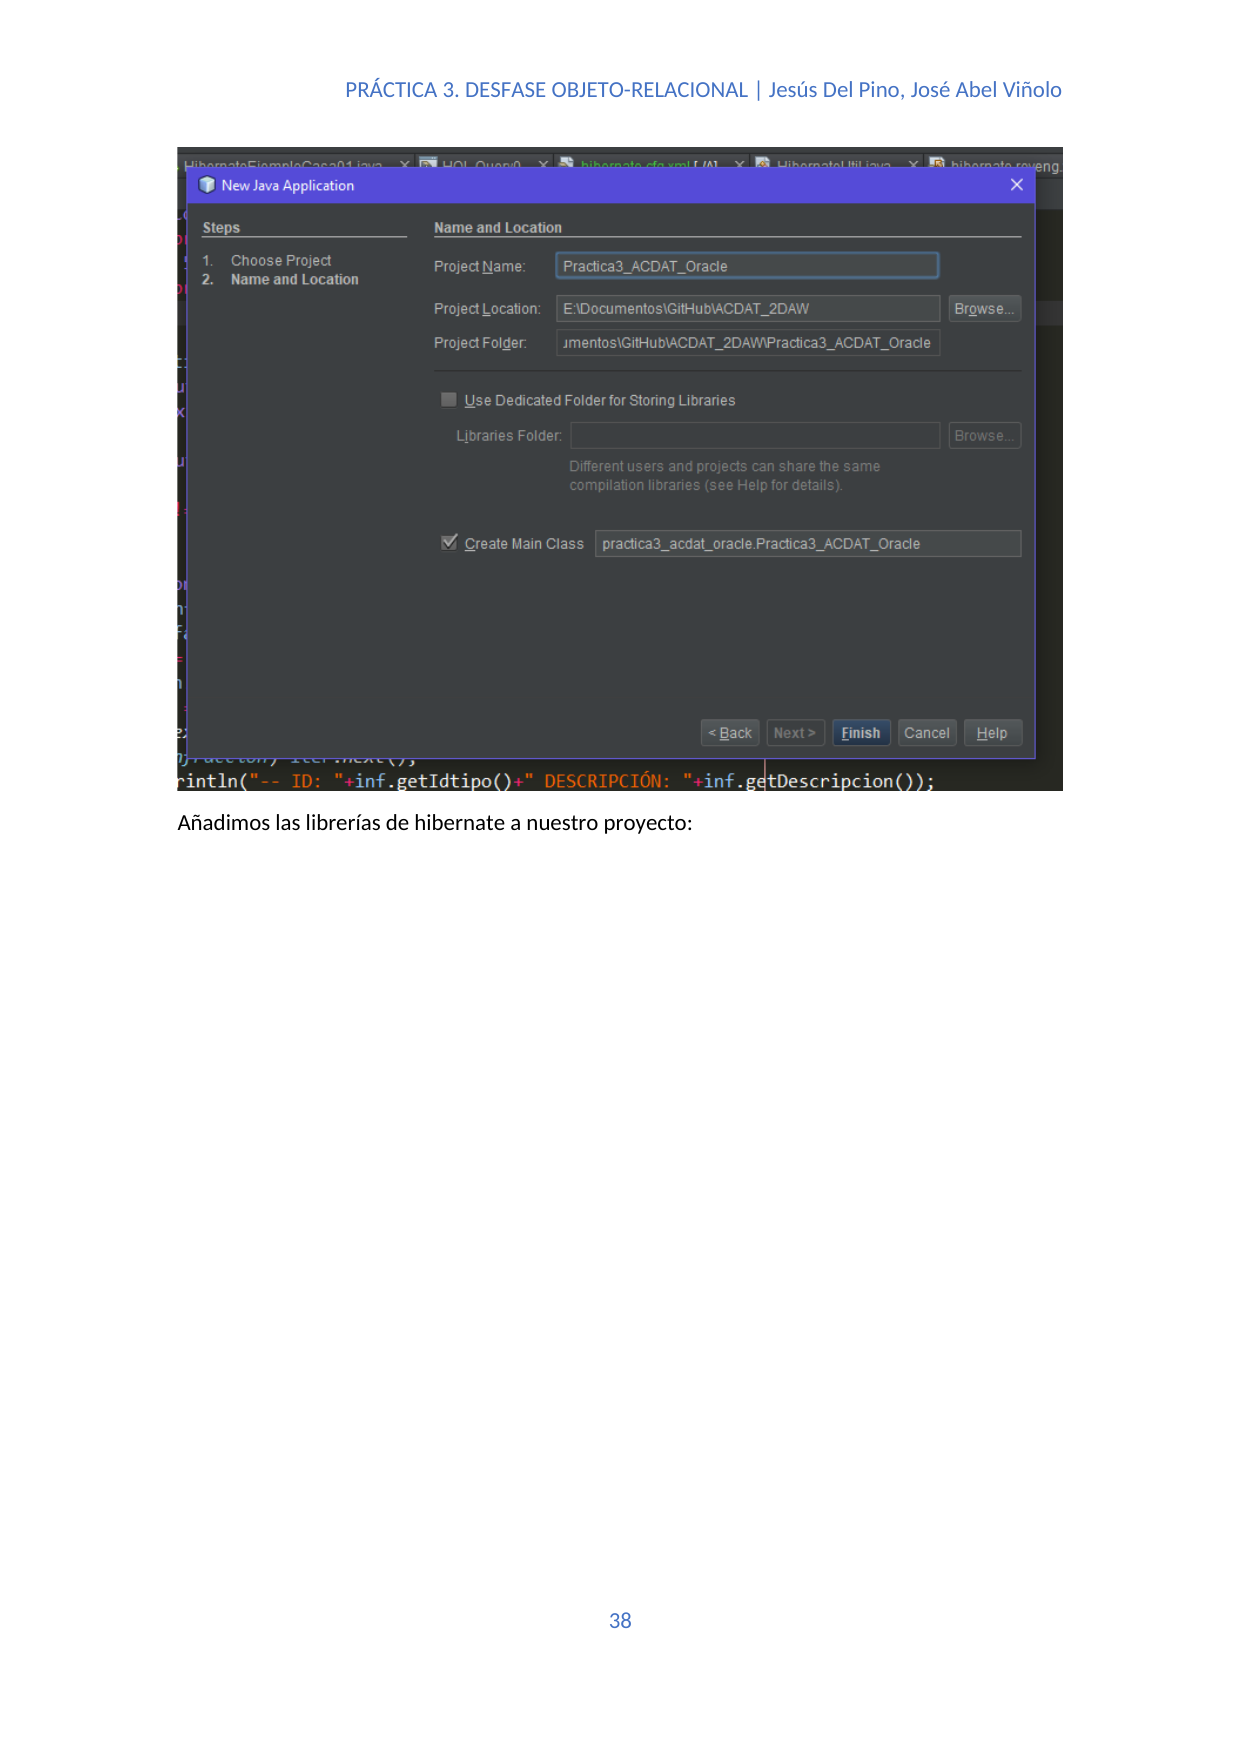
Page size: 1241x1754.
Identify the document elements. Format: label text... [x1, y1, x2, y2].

text Añadimos las librerías de hibernate a nuestro proyecto: [177, 808, 1063, 836]
